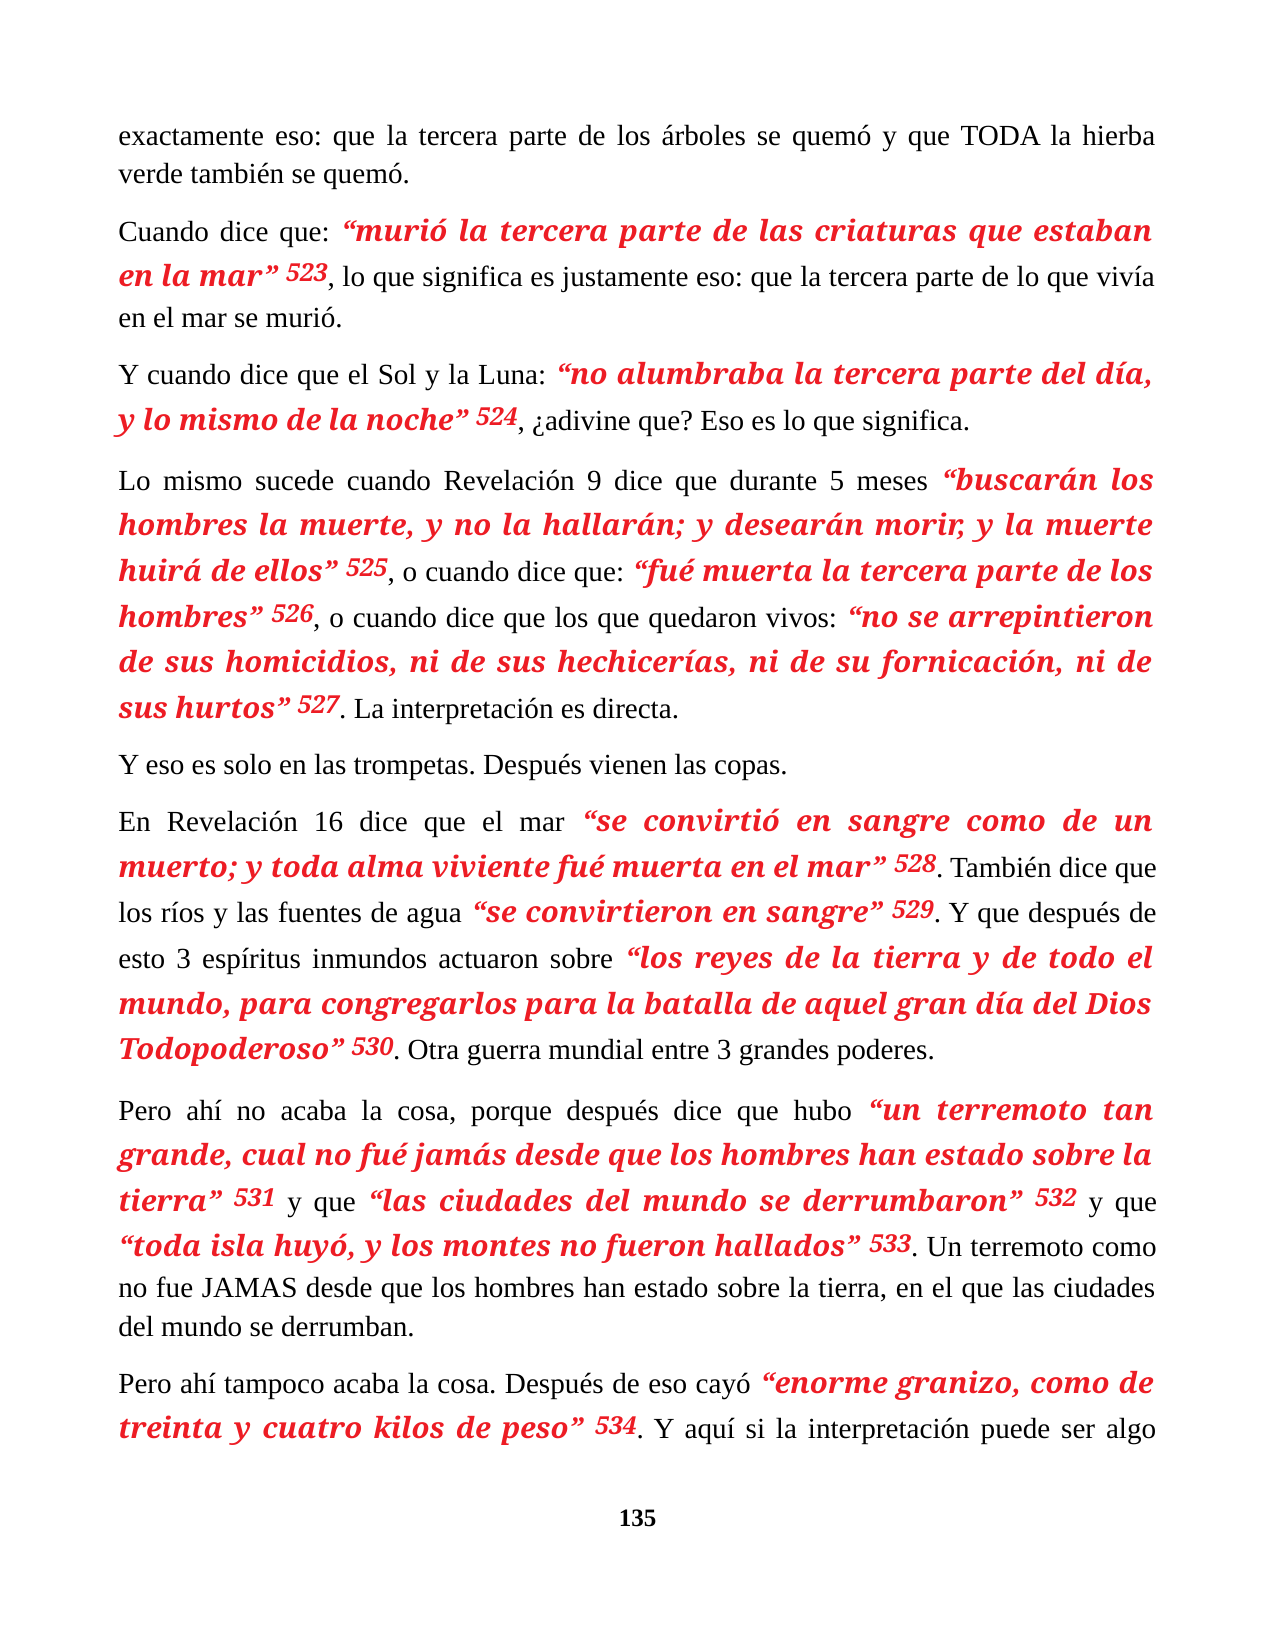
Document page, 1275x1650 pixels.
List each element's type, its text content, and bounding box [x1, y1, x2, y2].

text exactamente eso: que la tercera parte de los árboles se quemó y que TODA la hierba verde también se quemó. [118, 118, 1157, 190]
text En Revelación 16 dice que el mar “se convirtió en sangre como de un muerto; y toda alma viviente fué muerta en el mar” . También dice que los ríos y las fuentes de agua “se convirtieron en sangre” . Y que después de esto 3 espíritus inmundos actuaron sobre “los reyes de la tierra y de todo el mundo, para congregarlos para la batalla de aquel gran día del Dios Todopoderoso” . Otra guerra mundial entre 3 grandes poderes. [118, 801, 1157, 1068]
text Y eso es solo en las trompetas. Después vienen las copas. [118, 747, 1157, 781]
text Y cuando dice que el Sol y la Luna: “no alumbraba la tercera parte del día, y lo mismo de la noche” , ¿adivine que? Eso es lo que significa. [118, 353, 1157, 438]
text Pero ahí no acaba la cosa, porque después dice que hubo “un terremoto tan grande, cual no fué jamás desde que los hombres han estado sobre la tierra” y que “las ciudades del mundo se derrumbaron” y que “toda isla huyó, y los montes no fueron hallados” . Un terremoto como no fue JAMAS desde que los hombres han estado sobre la tierra, en el que las ciudades del mundo se derrumban. [118, 1089, 1157, 1342]
text Pero ahí tampoco acaba la cosa. Después de eso cayó “enorme granizo, como de treinta y cuatro kilos de peso” . Y aquí si la interpretación puede ser algo [118, 1362, 1157, 1447]
text Cuando dice que: “murió la tercera parte de las criaturas que estaban en la mar” , lo que significa es justamente eso: que la tercera parte de lo que vivía en el mar se murió. [118, 210, 1157, 334]
text Lo mismo sucede cuando Revelación 9 dice que durante 5 meses “buscarán los hombres la muerte, y no la hallarán; y desearán morir, y la muerte huirá de ellos” , o cuando dice que: “fué muerta la tercera parte de los hombres” , o cuando dice que los que quedaron vivos: “no se arrepintieron de sus homicidios, ni de sus hechicerías, ni de su fornicación, ni de sus hurtos” . La interpretación es directa. [118, 459, 1157, 727]
